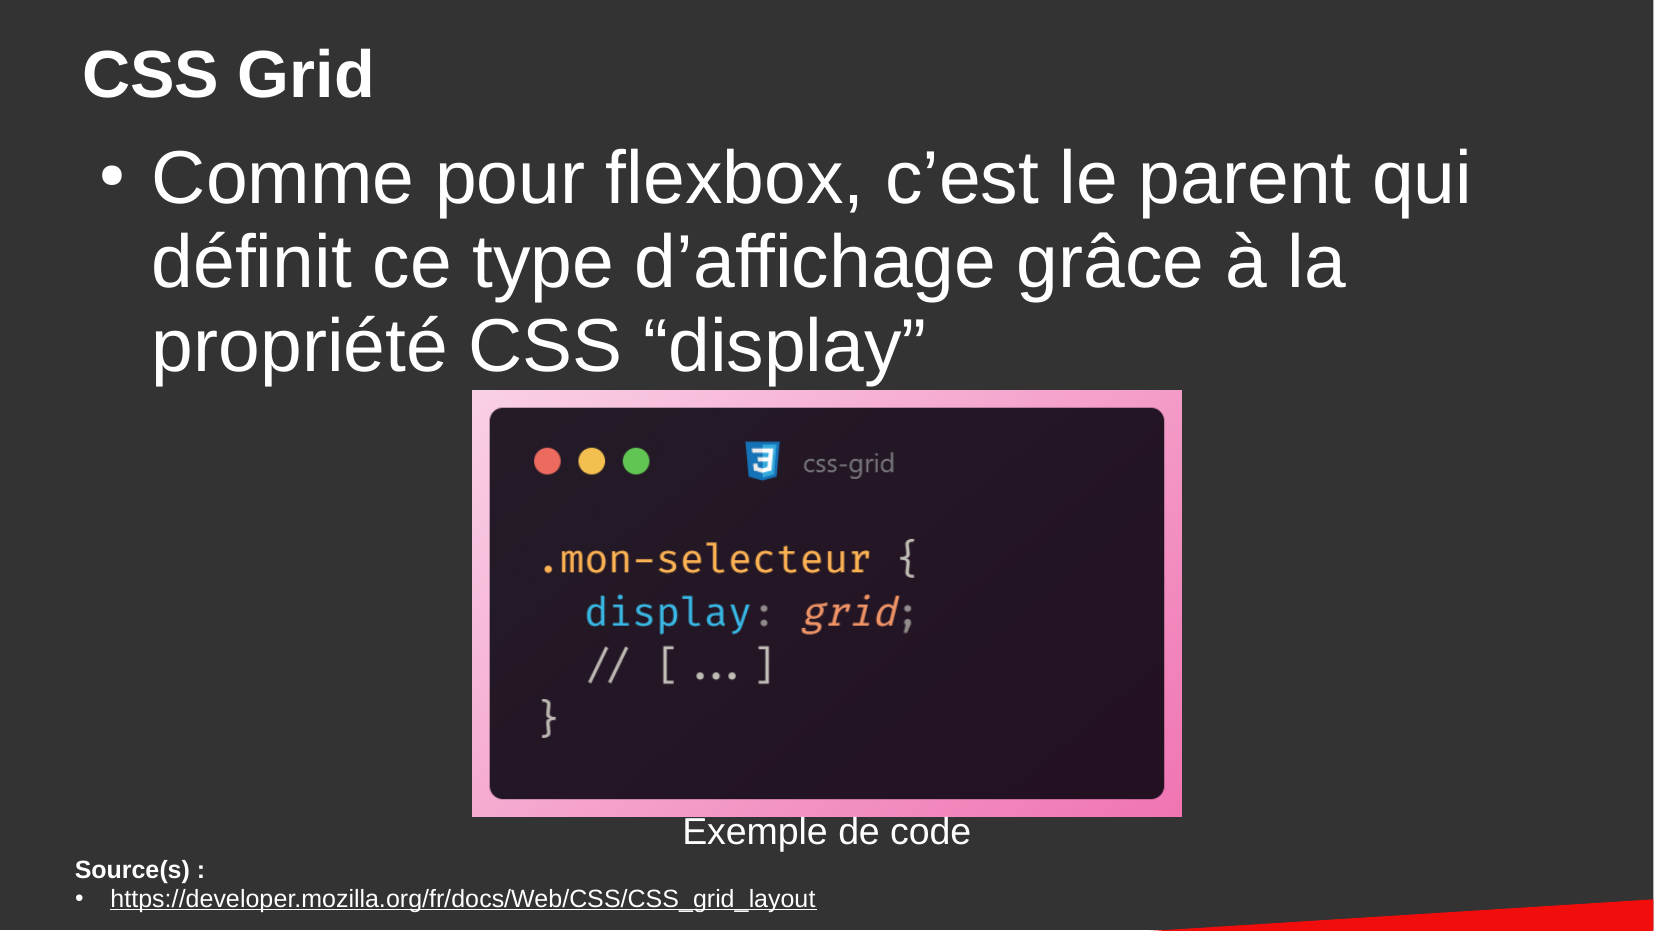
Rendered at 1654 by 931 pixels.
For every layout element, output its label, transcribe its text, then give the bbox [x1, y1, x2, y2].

text_box Source(s) : https://developer.mozilla.org/fr/docs/Web/CSS/CSS_grid_layout [60, 838, 1546, 920]
text_box [1149, 899, 1654, 931]
text_box Exemple de code [566, 803, 1087, 860]
list Comme pour flexbox, c’est le parent qui définit ce type d’affichage grâce à la propriété CSS “display” [80, 135, 1620, 402]
title CSS Grid [82, 37, 1571, 114]
picture [472, 390, 1182, 817]
